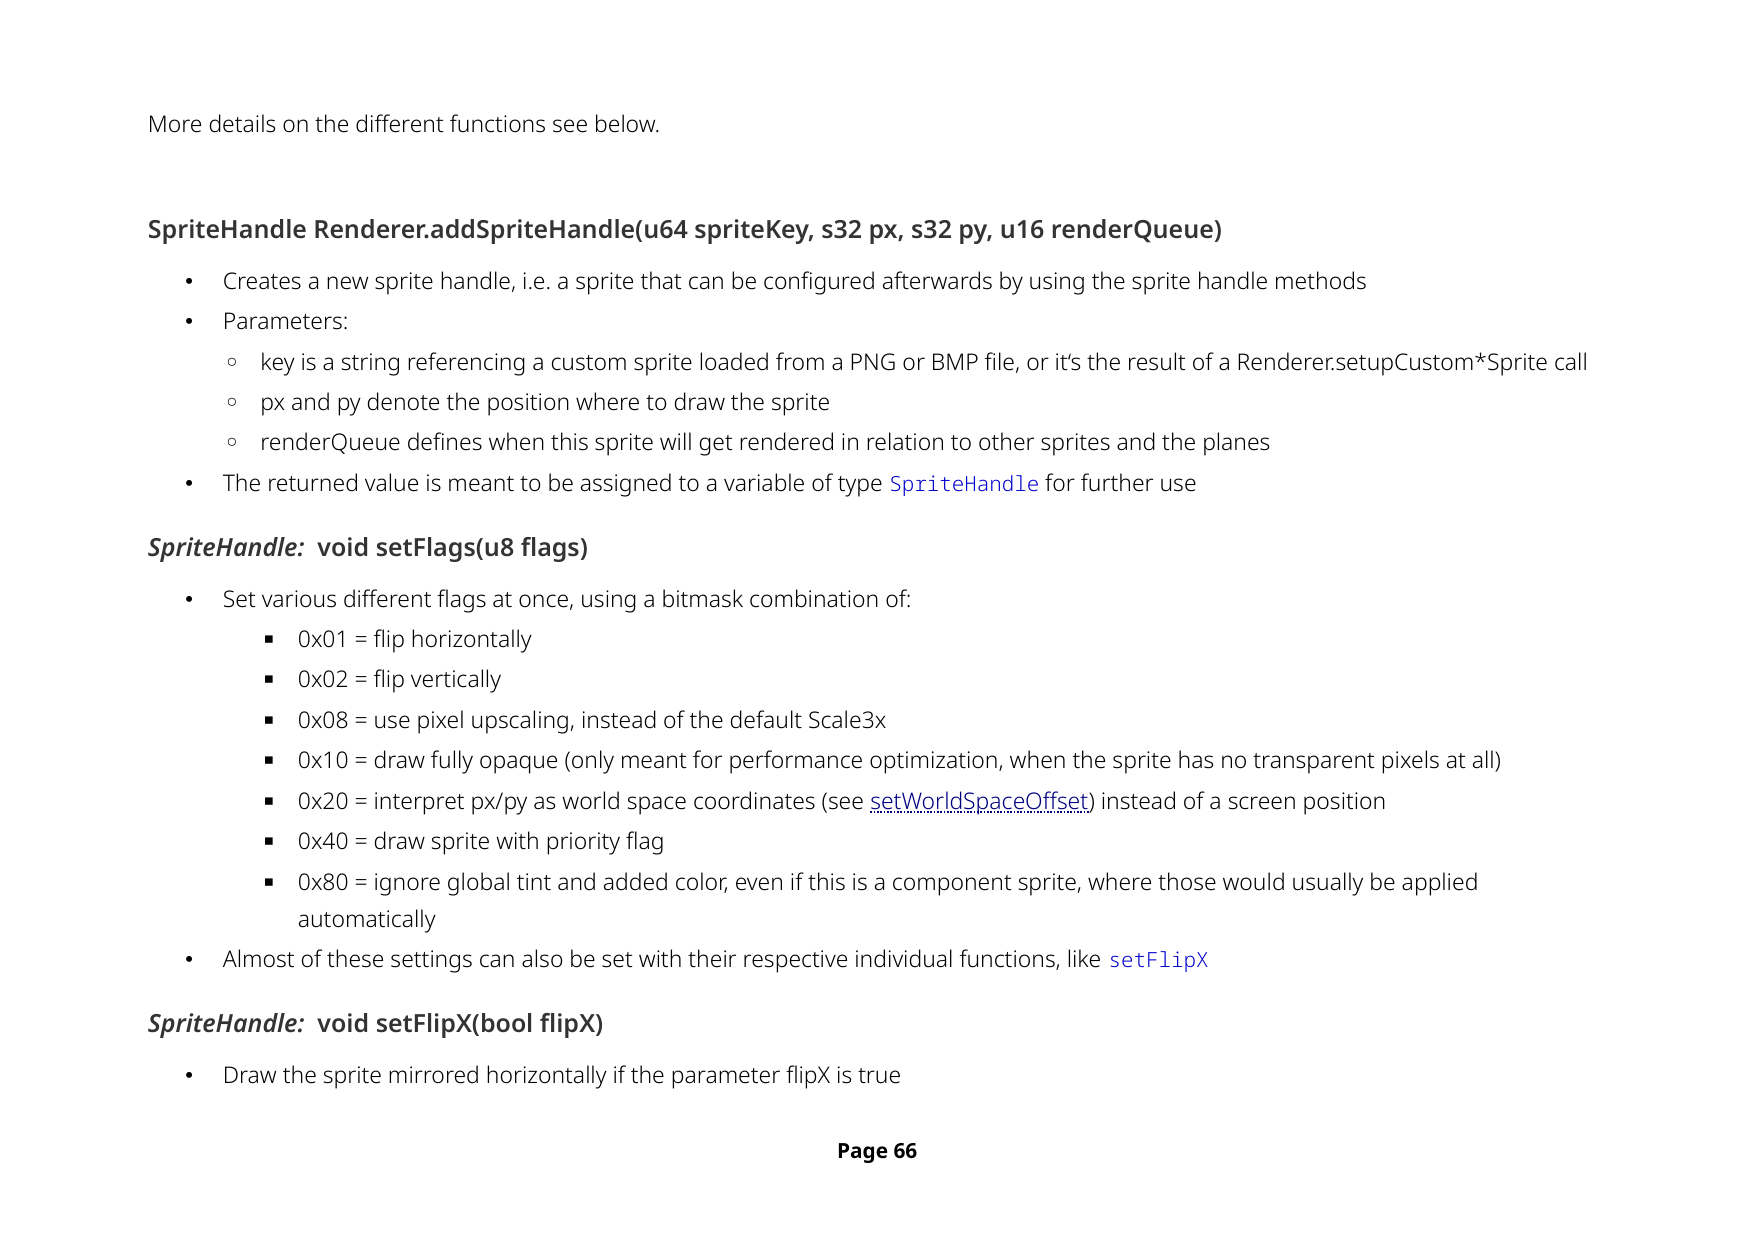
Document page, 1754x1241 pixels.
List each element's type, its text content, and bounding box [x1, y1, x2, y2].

list Almost of these settings can also be set with their respective individual functions, like setFlipX [185, 943, 1606, 975]
subtitle SpriteHandle: void setFlipX(bool flipX) [148, 1006, 1606, 1040]
list renderQueue defines when this sprite will get rendered in relation to other sprites and the planes [223, 426, 1606, 458]
list 0x20 = interpret px/py as world space coordinates (see setWorldSpaceOffset) instead of a screen position [260, 785, 1606, 816]
list Parameters: [185, 305, 1606, 336]
list The returned value is meant to be assigned to a variable of type SpriteHandle for further use [185, 467, 1606, 498]
list 0x01 = flip horizontally [260, 623, 1606, 654]
list 0x40 = draw sprite with priority flag [260, 825, 1606, 856]
list 0x80 = ignore global tint and added color, even if this is a component sprite, where those would usually be applied automatically [260, 866, 1606, 934]
list 0x02 = flip vertically [260, 663, 1606, 695]
list Set various different flags at once, using a bitmask combination of: [185, 583, 1606, 614]
list px and py denote the position where to draw the sprite [223, 386, 1606, 417]
subtitle SpriteHandle: void setFlags(u8 flags) [148, 529, 1606, 563]
list Draw the sprite mirrored horizontally if the parameter flipX is true [185, 1059, 1606, 1091]
list 0x08 = use pixel upscaling, instead of the default Scale3x [260, 704, 1606, 735]
list 0x10 = draw fully opaque (only meant for performance optimization, when the sprite has no transparent pixels at all) [260, 744, 1606, 776]
list Creates a new sprite handle, i.e. a sprite that can be configured afterwards by using the sprite handle methods [185, 265, 1606, 296]
text More details on the different functions see below. [148, 108, 1606, 140]
list key is a string referencing a custom sprite loaded from a PNG or BMP file, or it‘s the result of a Renderer.setupCustom*Sprite call [223, 346, 1606, 377]
subtitle SpriteHandle Renderer.addSpriteHandle(u64 spriteKey, s32 px, s32 py, u16 renderQueue) [148, 211, 1606, 245]
